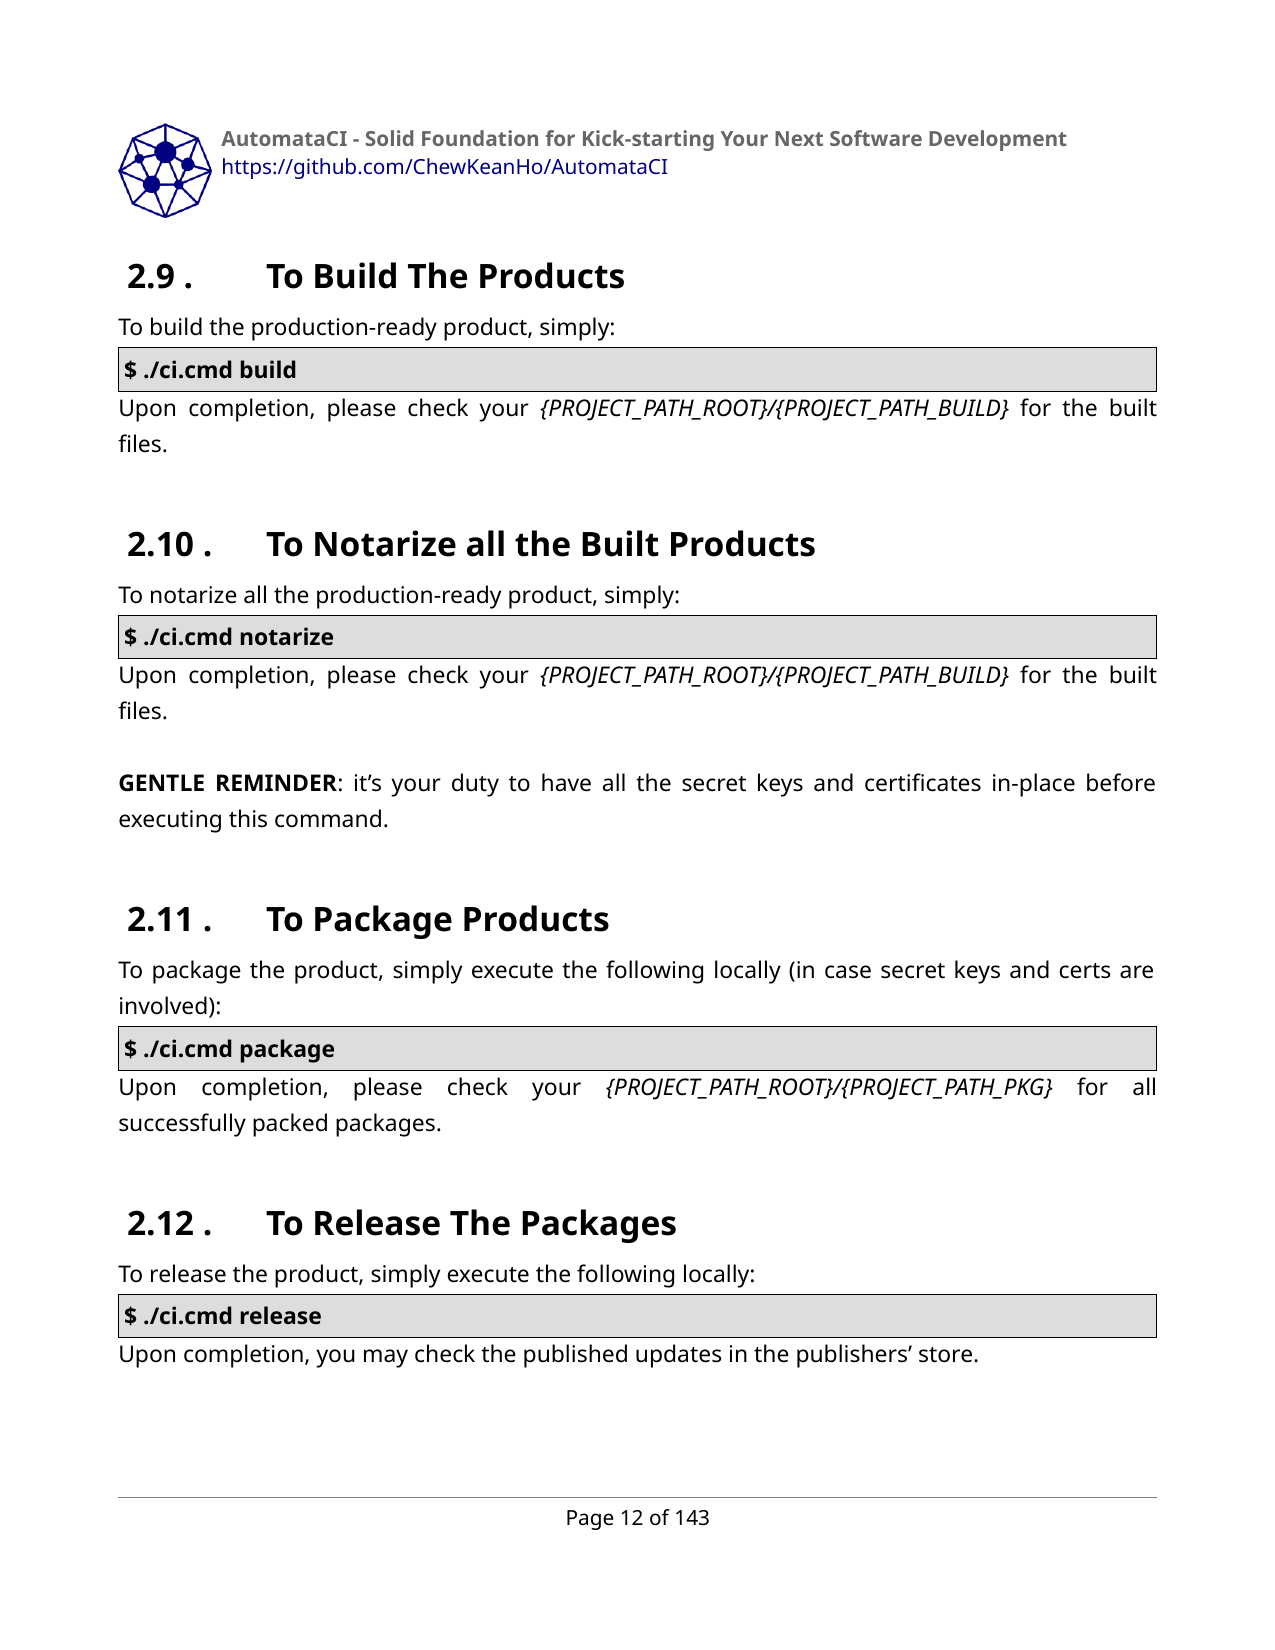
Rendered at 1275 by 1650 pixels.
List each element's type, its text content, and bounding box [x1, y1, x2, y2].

table_header $ ./ci.cmd package [119, 1027, 1156, 1070]
text To notarize all the production-ready product, simply: [118, 579, 1157, 610]
text To build the production-ready product, simply: [118, 311, 1157, 342]
text To release the product, simply execute the following locally: [118, 1258, 1157, 1289]
table_header $ ./ci.cmd release [119, 1295, 1156, 1337]
subtitle To Notarize all the Built Products [118, 520, 1157, 566]
subtitle To Build The Products [118, 253, 1157, 298]
table_header $ ./ci.cmd notarize [119, 616, 1156, 658]
text To package the product, simply execute the following locally (in case secret keys and certs are involved): [118, 954, 1157, 1021]
text Upon completion, please check your {PROJECT_PATH_ROOT}/{PROJECT_PATH_BUILD} for the built files. [118, 392, 1157, 459]
text GENTLE REMINDER: it’s your duty to have all the secret keys and certificates in-place before executing this command. [118, 767, 1157, 834]
picture [118, 123, 212, 218]
subtitle To Release The Packages [118, 1199, 1157, 1245]
table_header $ ./ci.cmd build [119, 348, 1156, 391]
text Upon completion, please check your {PROJECT_PATH_ROOT}/{PROJECT_PATH_BUILD} for the built files. [118, 659, 1157, 727]
text Upon completion, you may check the published updates in the publishers’ store. [118, 1338, 1157, 1369]
subtitle To Package Products [118, 896, 1157, 942]
text Upon completion, please check your {PROJECT_PATH_ROOT}/{PROJECT_PATH_PKG} for all successfully packed packages. [118, 1071, 1157, 1138]
